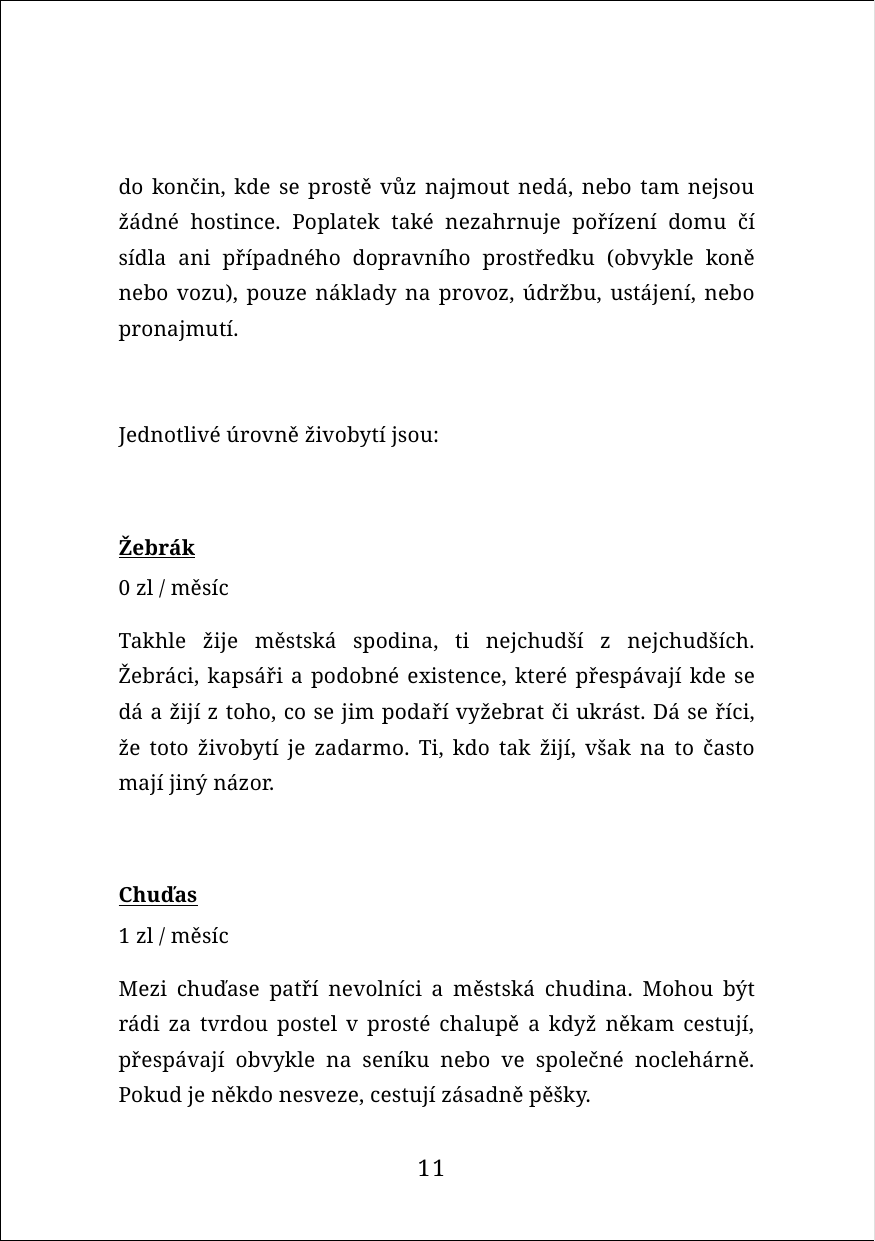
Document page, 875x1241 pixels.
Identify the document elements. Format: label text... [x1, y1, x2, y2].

subtitle Žebrák [118, 533, 756, 561]
text Mezi chuďase patří nevolníci a městská chudina. Mohou být rádi za tvrdou postel v prosté chalupě a když někam cestují, přespávají obvykle na seníku nebo ve společné noclehárně. Pokud je někdo nesveze, cestují zásadně pěšky. [118, 974, 756, 1109]
text do končin, kde se prostě vůz najmout nedá, nebo tam nejsou žádné hostince. Poplatek také nezahrnuje pořízení domu čí sídla ani případného dopravního prostředku (obvykle koně nebo vozu), pouze náklady na provoz, údržbu, ustájení, nebo pronajmutí. [118, 172, 756, 342]
text Jednotlivé úrovně živobytí jsou: [118, 420, 756, 449]
text 0 zl / měsíc [118, 573, 756, 601]
subtitle Chuďas [118, 881, 756, 909]
text Takhle žije městská spodina, ti nejchudší z nejchudších. Žebráci, kapsáři a podobné existence, které přespávají kde se dá a žijí z toho, co se jim podaří vyžebrat či ukrást. Dá se říci, že toto živobytí je zadarmo. Ti, kdo tak žijí, však na to často mají jiný názor. [118, 626, 756, 797]
text 1 zl / měsíc [118, 921, 756, 949]
